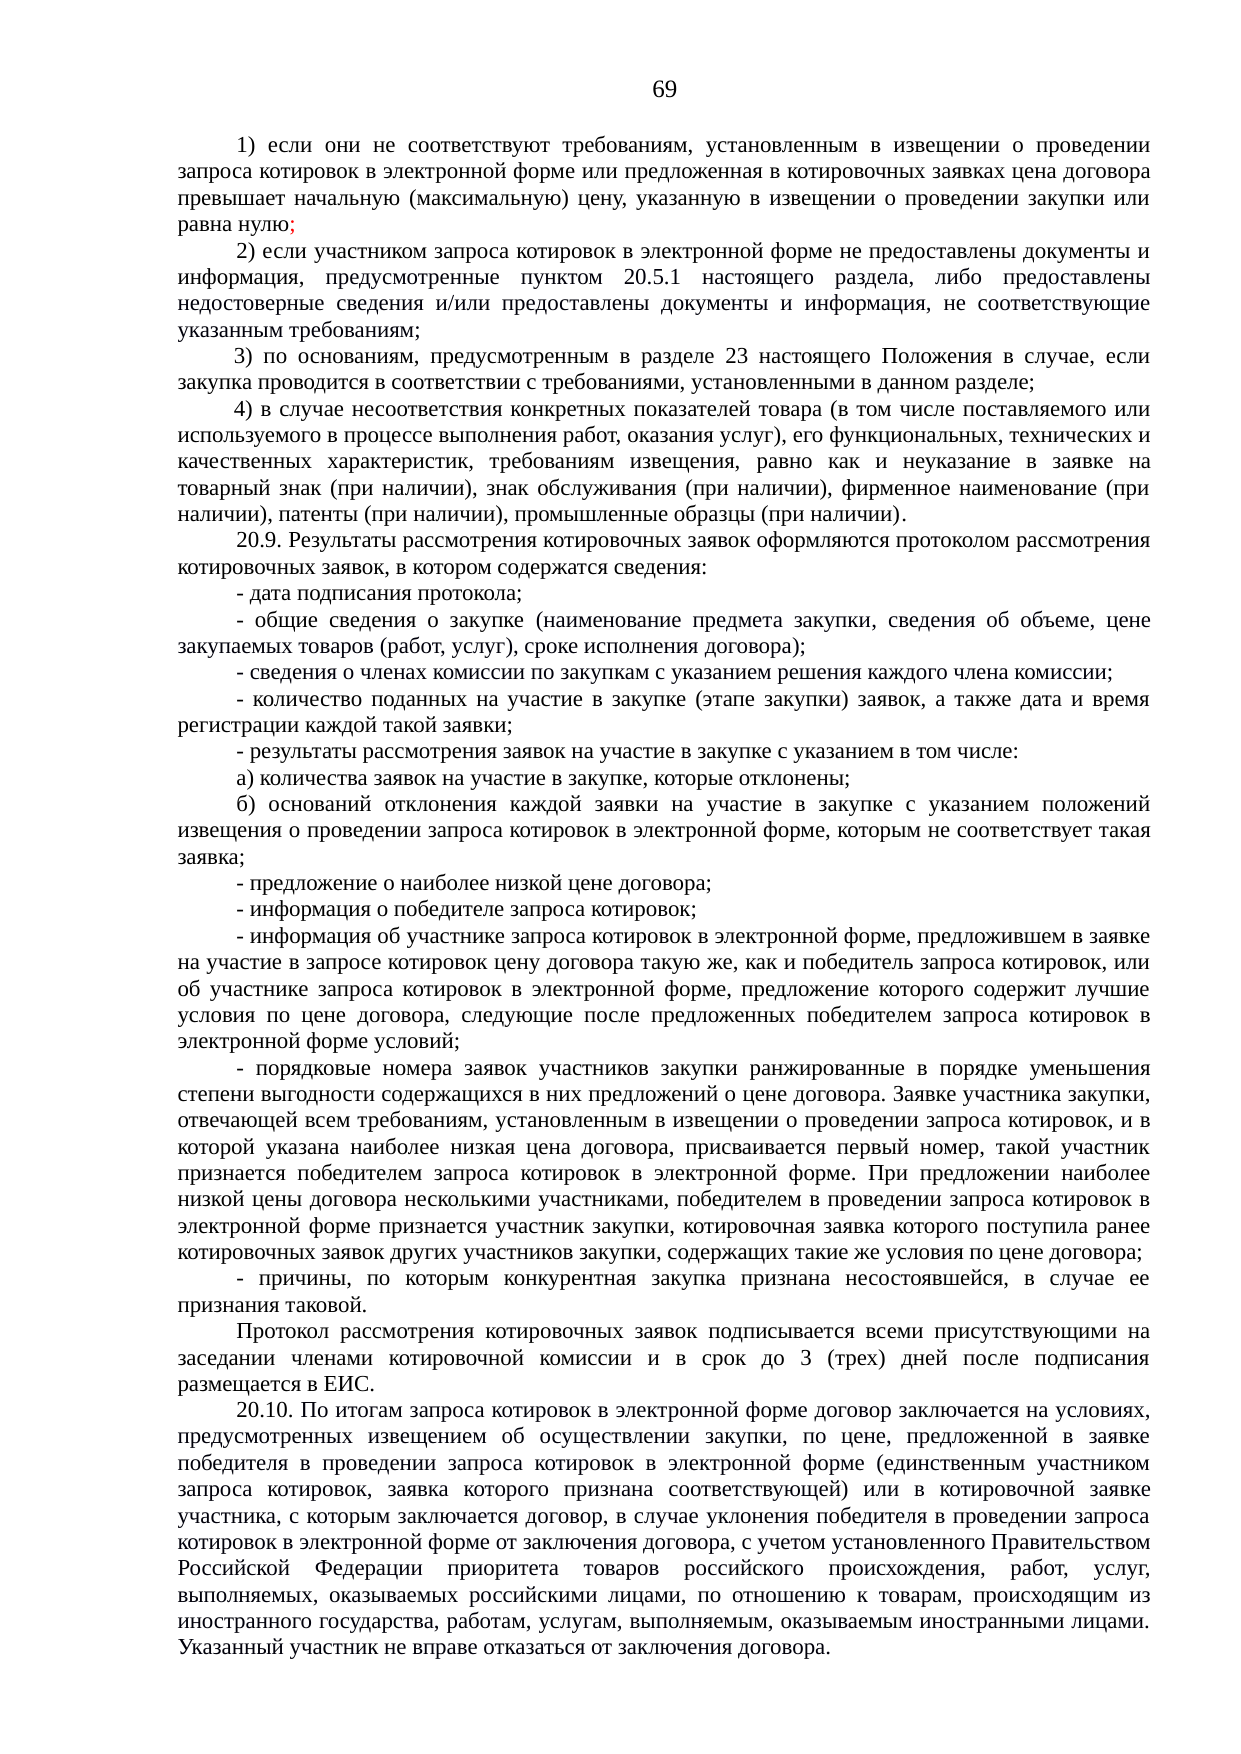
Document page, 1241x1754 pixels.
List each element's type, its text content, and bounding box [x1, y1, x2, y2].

text - порядковые номера заявок участников закупки ранжированные в порядке уменьшения степени выгодности содержащихся в них предложений о цене договора. Заявке участника закупки, отвечающей всем требованиям, установленным в извещении о проведении запроса котировок, и в которой указана наиболее низкая цена договора, присваивается первый номер, такой участник признается победителем запроса котировок в электронной форме. При предложении наиболее низкой цены договора несколькими участниками, победителем в проведении запроса котировок в электронной форме признается участник закупки, котировочная заявка которого поступила ранее котировочных заявок других участников закупки, содержащих такие же условия по цене договора; [177, 1054, 1152, 1264]
text 4) в случае несоответствия конкретных показателей товара (в том числе поставляемого или используемого в процессе выполнения работ, оказания услуг), его функциональных, технических и качественных характеристик, требованиям извещения, равно как и неуказание в заявке на товарный знак (при наличии), знак обслуживания (при наличии), фирменное наименование (при наличии), патенты (при наличии), промышленные образцы (при наличии). [177, 395, 1152, 527]
text - дата подписания протокола; [177, 579, 1152, 606]
text а) количества заявок на участие в закупке, которые отклонены; [177, 764, 1152, 790]
text 1) если они не соответствуют требованиям, установленным в извещении о проведении запроса котировок в электронной форме или предложенная в котировочных заявках цена договора превышает начальную (максимальную) цену, указанную в извещении о проведении закупки или равна нулю; [177, 131, 1152, 237]
text - причины, по которым конкурентная закупка признана несостоявшейся, в случае ее признания таковой. [177, 1264, 1152, 1317]
text 2) если участником запроса котировок в электронной форме не предоставлены документы и информация, предусмотренные пунктом 20.5.1 настоящего раздела, либо предоставлены недостоверные сведения и/или предоставлены документы и информация, не соответствующие указанным требованиям; [177, 237, 1152, 342]
text - количество поданных на участие в закупке (этапе закупки) заявок, а также дата и время регистрации каждой такой заявки; [177, 685, 1152, 737]
text - общие сведения о закупке (наименование предмета закупки, сведения об объеме, цене закупаемых товаров (работ, услуг), сроке исполнения договора); [177, 606, 1152, 658]
text - информация об участнике запроса котировок в электронной форме, предложившем в заявке на участие в запросе котировок цену договора такую же, как и победитель запроса котировок, или об участнике запроса котировок в электронной форме, предложение которого содержит лучшие условия по цене договора, следующие после предложенных победителем запроса котировок в электронной форме условий; [177, 922, 1152, 1054]
text - информация о победителе запроса котировок; [177, 896, 1152, 922]
text Протокол рассмотрения котировочных заявок подписывается всеми присутствующими на заседании членами котировочной комиссии и в срок до 3 (трех) дней после подписания размещается в ЕИС. [177, 1317, 1152, 1396]
text 20.10. По итогам запроса котировок в электронной форме договор заключается на условиях, предусмотренных извещением об осуществлении закупки, по цене, предложенной в заявке победителя в проведении запроса котировок в электронной форме (единственным участником запроса котировок, заявка которого признана соответствующей) или в котировочной заявке участника, с которым заключается договор, в случае уклонения победителя в проведении запроса котировок в электронной форме от заключения договора, с учетом установленного Правительством Российской Федерации приоритета товаров российского происхождения, работ, услуг, выполняемых, оказываемых российскими лицами, по отношению к товарам, происходящим из иностранного государства, работам, услугам, выполняемым, оказываемым иностранными лицами. Указанный участник не вправе отказаться от заключения договора. [177, 1396, 1152, 1660]
text - результаты рассмотрения заявок на участие в закупке с указанием в том числе: [177, 737, 1152, 764]
text 3) по основаниям, предусмотренным в разделе 23 настоящего Положения в случае, если закупка проводится в соответствии с требованиями, установленными в данном разделе; [177, 342, 1152, 395]
text - предложение о наиболее низкой цене договора; [177, 869, 1152, 896]
text 20.9. Результаты рассмотрения котировочных заявок оформляются протоколом рассмотрения котировочных заявок, в котором содержатся сведения: [177, 527, 1152, 579]
text - сведения о членах комиссии по закупкам с указанием решения каждого члена комиссии; [177, 658, 1152, 685]
text б) оснований отклонения каждой заявки на участие в закупке с указанием положений извещения о проведении запроса котировок в электронной форме, которым не соответствует такая заявка; [177, 790, 1152, 869]
